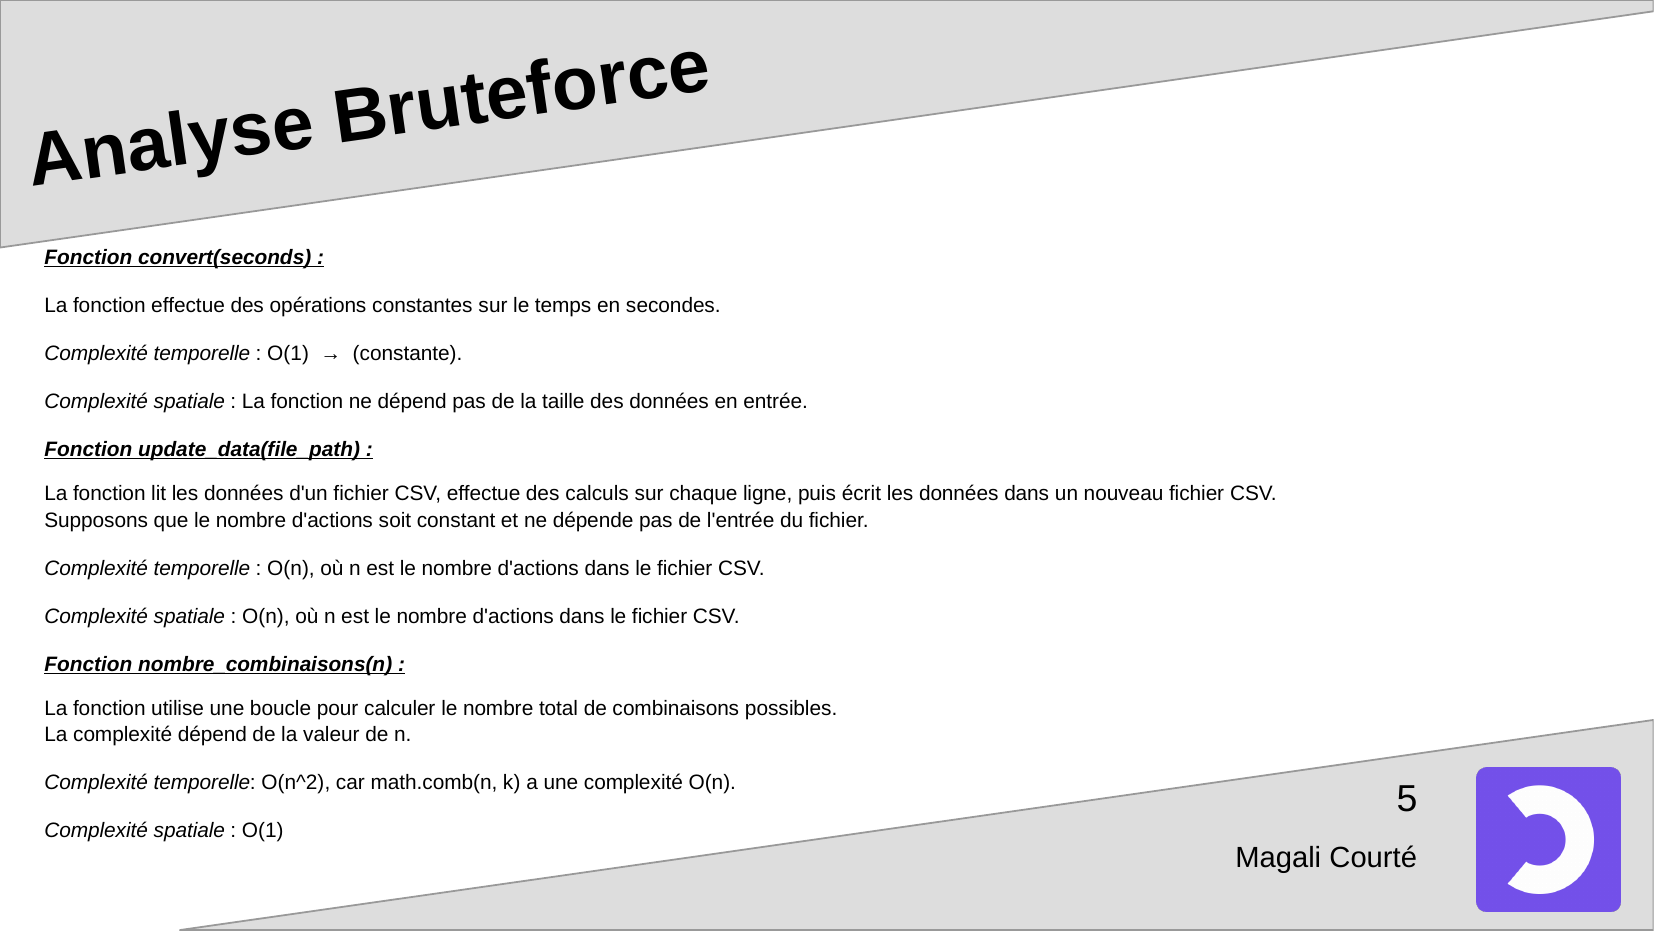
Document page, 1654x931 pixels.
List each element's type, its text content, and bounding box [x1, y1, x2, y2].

text_box Fonction convert(seconds) : La fonction effectue des opérations constantes sur le temps en secondes. Complexité temporelle : O(1) → (constante). Complexité spatiale : La fonction ne dépend pas de la taille des données en entrée. Fonction update_data(file_path) : La fonction lit les données d'un fichier CSV, effectue des calculs sur chaque ligne, puis écrit les données dans un nouveau fichier CSV. Supposons que le nombre d'actions soit constant et ne dépende pas de l'entrée du fichier. Complexité temporelle : O(n), où n est le nombre d'actions dans le fichier CSV. Complexité spatiale : O(n), où n est le nombre d'actions dans le fichier CSV. Fonction nombre_combinaisons(n) : La fonction utilise une boucle pour calculer le nombre total de combinaisons possibles. La complexité dépend de la valeur de n. Complexité temporelle: O(n^2), car math.comb(n, k) a une complexité O(n). Complexité spatiale : O(1) [29, 238, 1654, 931]
title Analyse Bruteforce [16, 0, 1501, 238]
